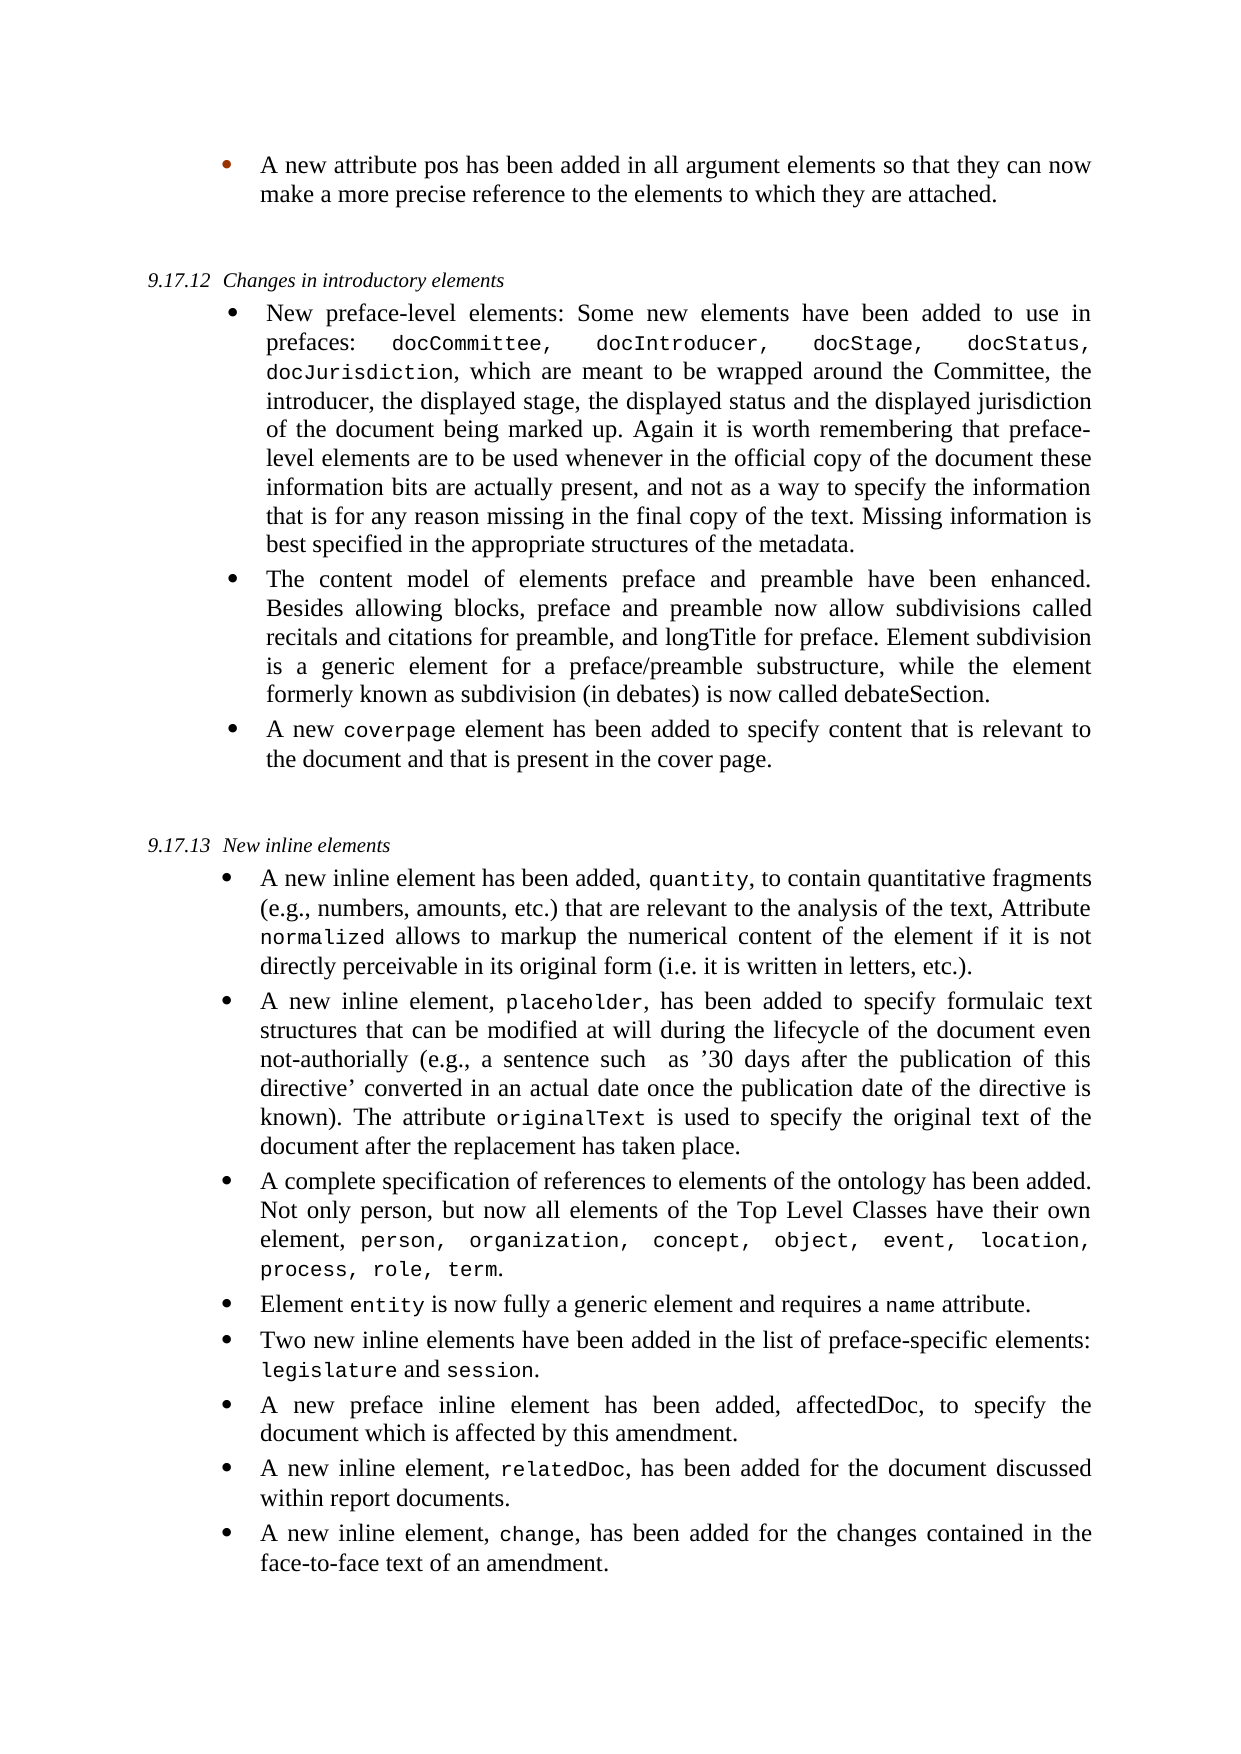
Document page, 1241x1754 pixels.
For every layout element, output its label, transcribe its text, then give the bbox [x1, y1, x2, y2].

list The content model of elements preface and preamble have been enhanced. Besides allowing blocks, preface and preamble now allow subdivisions called recitals and citations for preamble, and longTitle for preface. Element subdivision is a generic element for a preface/preamble substructure, while the element formerly known as subdivision (in debates) is now called debateSection. [228, 564, 1092, 708]
list A new inline element, relatedDoc, has been added for the document discussed within report documents. [222, 1453, 1092, 1512]
list A complete specification of references to elements of the ontology has been added. Not only person, but now all elements of the Top Level Classes have their own element, person, organization, concept, object, event, location, process, role, term. [222, 1166, 1092, 1283]
list A new inline element, change, has been added for the changes contained in the face-to-face text of an amendment. [222, 1518, 1092, 1576]
list A new inline element has been added, quantity, to contain quantitative fragments (e.g., numbers, amounts, etc.) that are relevant to the analysis of the text, Attribute normalized allows to markup the numerical content of the element if it is not directly perceivable in its original form (i.e. it is written in letters, etc.). [222, 863, 1092, 980]
list Two new inline elements have been added in the list of preface-specific elements: legislature and session. [222, 1325, 1092, 1383]
subtitle Changes in introductory elements [148, 267, 1092, 292]
list A new inline element, placeholder, has been added to specify formulaic text structures that can be modified at will during the lifecycle of the document even not-authorially (e.g., a sentence such as ’30 days after the publication of this directive’ converted in an actual date once the publication date of the directive is known). The attribute originalText is used to specify the original text of the document after the replacement has taken place. [222, 986, 1092, 1160]
list A new preface inline element has been added, affectedDoc, to specify the document which is affected by this amendment. [222, 1390, 1092, 1447]
list Element entity is now fully a generic element and requires a name attribute. [222, 1289, 1092, 1319]
list A new coverpage element has been added to specify content that is relevant to the document and that is present in the cover page. [228, 714, 1092, 773]
subtitle New inline elements [148, 833, 1092, 857]
list New preface-level elements: Some new elements have been added to use in prefaces: docCommittee, docIntroducer, docStage, docStatus, docJurisdiction, which are meant to be wrapped around the Committee, the introducer, the displayed stage, the displayed status and the displayed jurisdiction of the document being marked up. Again it is worth remembering that preface-level elements are to be used whenever in the official copy of the document these information bits are actually present, and not as a way to specify the information that is for any reason missing in the final copy of the text. Missing information is best specified in the appropriate structures of the metadata. [228, 298, 1092, 558]
list A new attribute pos has been added in all argument elements so that they can now make a more precise reference to the elements to which they are attached. [222, 150, 1092, 207]
